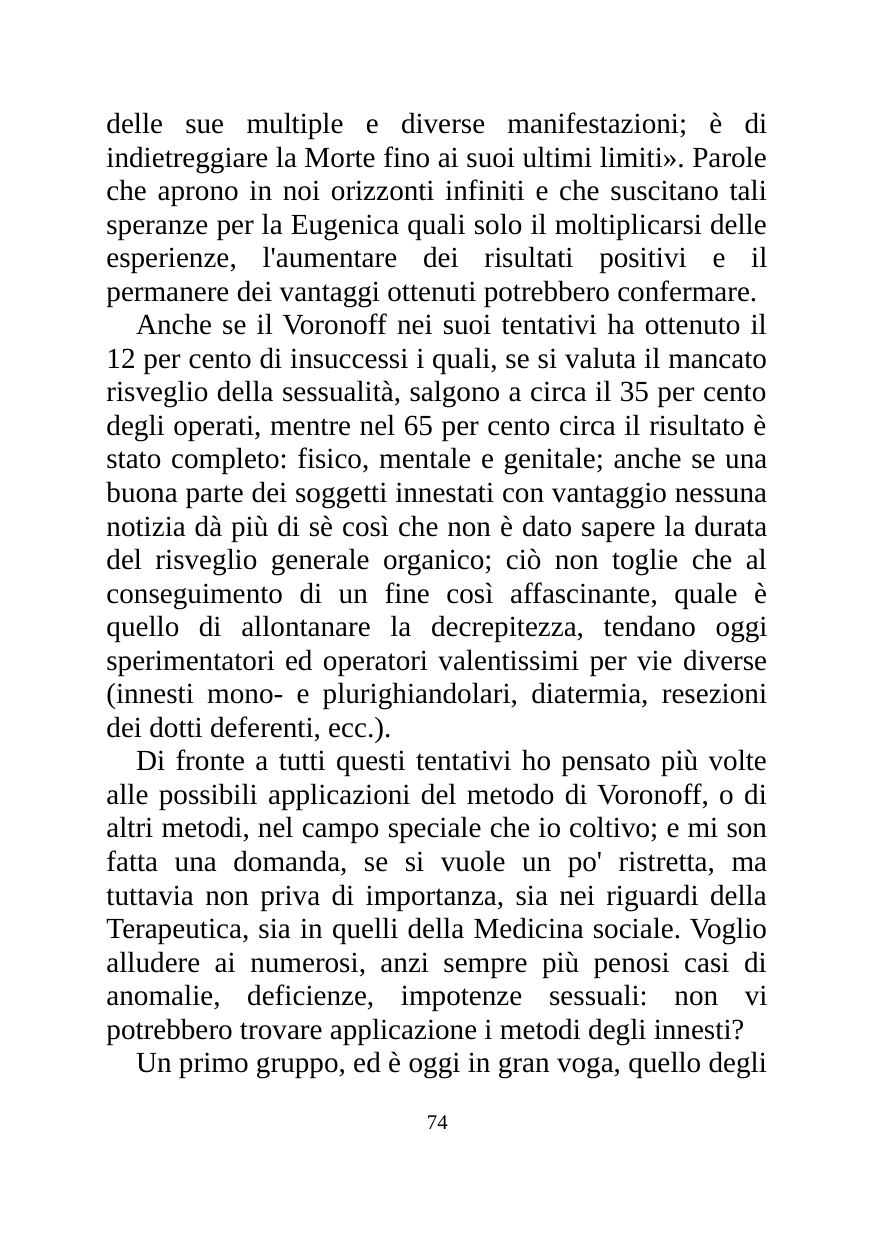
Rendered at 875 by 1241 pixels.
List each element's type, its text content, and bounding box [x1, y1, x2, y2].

text delle sue multiple e diverse manifestazioni; è di indietreggiare la Morte fino ai suoi ultimi limiti». Parole che aprono in noi orizzonti infiniti e che suscitano tali speranze per la Eugenica quali solo il moltiplicarsi delle esperienze, l'aumentare dei risultati positivi e il permanere dei vantaggi ottenuti potrebbero confermare. [106, 106, 768, 307]
text Anche se il Voronoff nei suoi tentativi ha ottenuto il 12 per cento di insuccessi i quali, se si valuta il mancato risveglio della sessualità, salgono a circa il 35 per cento degli operati, mentre nel 65 per cento circa il risultato è stato completo: fisico, mentale e genitale; anche se una buona parte dei soggetti innestati con vantaggio nessuna notizia dà più di sè così che non è dato sapere la durata del risveglio generale organico; ciò non toglie che al conseguimento di un fine così affascinante, quale è quello di allontanare la decrepitezza, tendano oggi sperimentatori ed operatori valentissimi per vie diverse (innesti mono- e plurighiandolari, diatermia, resezioni dei dotti deferenti, ecc.). [106, 307, 768, 743]
text Di fronte a tutti questi tentativi ho pensato più volte alle possibili applicazioni del metodo di Voronoff, o di altri metodi, nel campo speciale che io coltivo; e mi son fatta una domanda, se si vuole un po' ristretta, ma tuttavia non priva di importanza, sia nei riguardi della Terapeutica, sia in quelli della Medicina sociale. Voglio alludere ai numerosi, anzi sempre più penosi casi di anomalie, deficienze, impotenze sessuali: non vi potrebbero trovare applicazione i metodi degli innesti? [106, 743, 768, 1045]
text Un primo gruppo, ed è oggi in gran voga, quello degli [106, 1045, 768, 1079]
